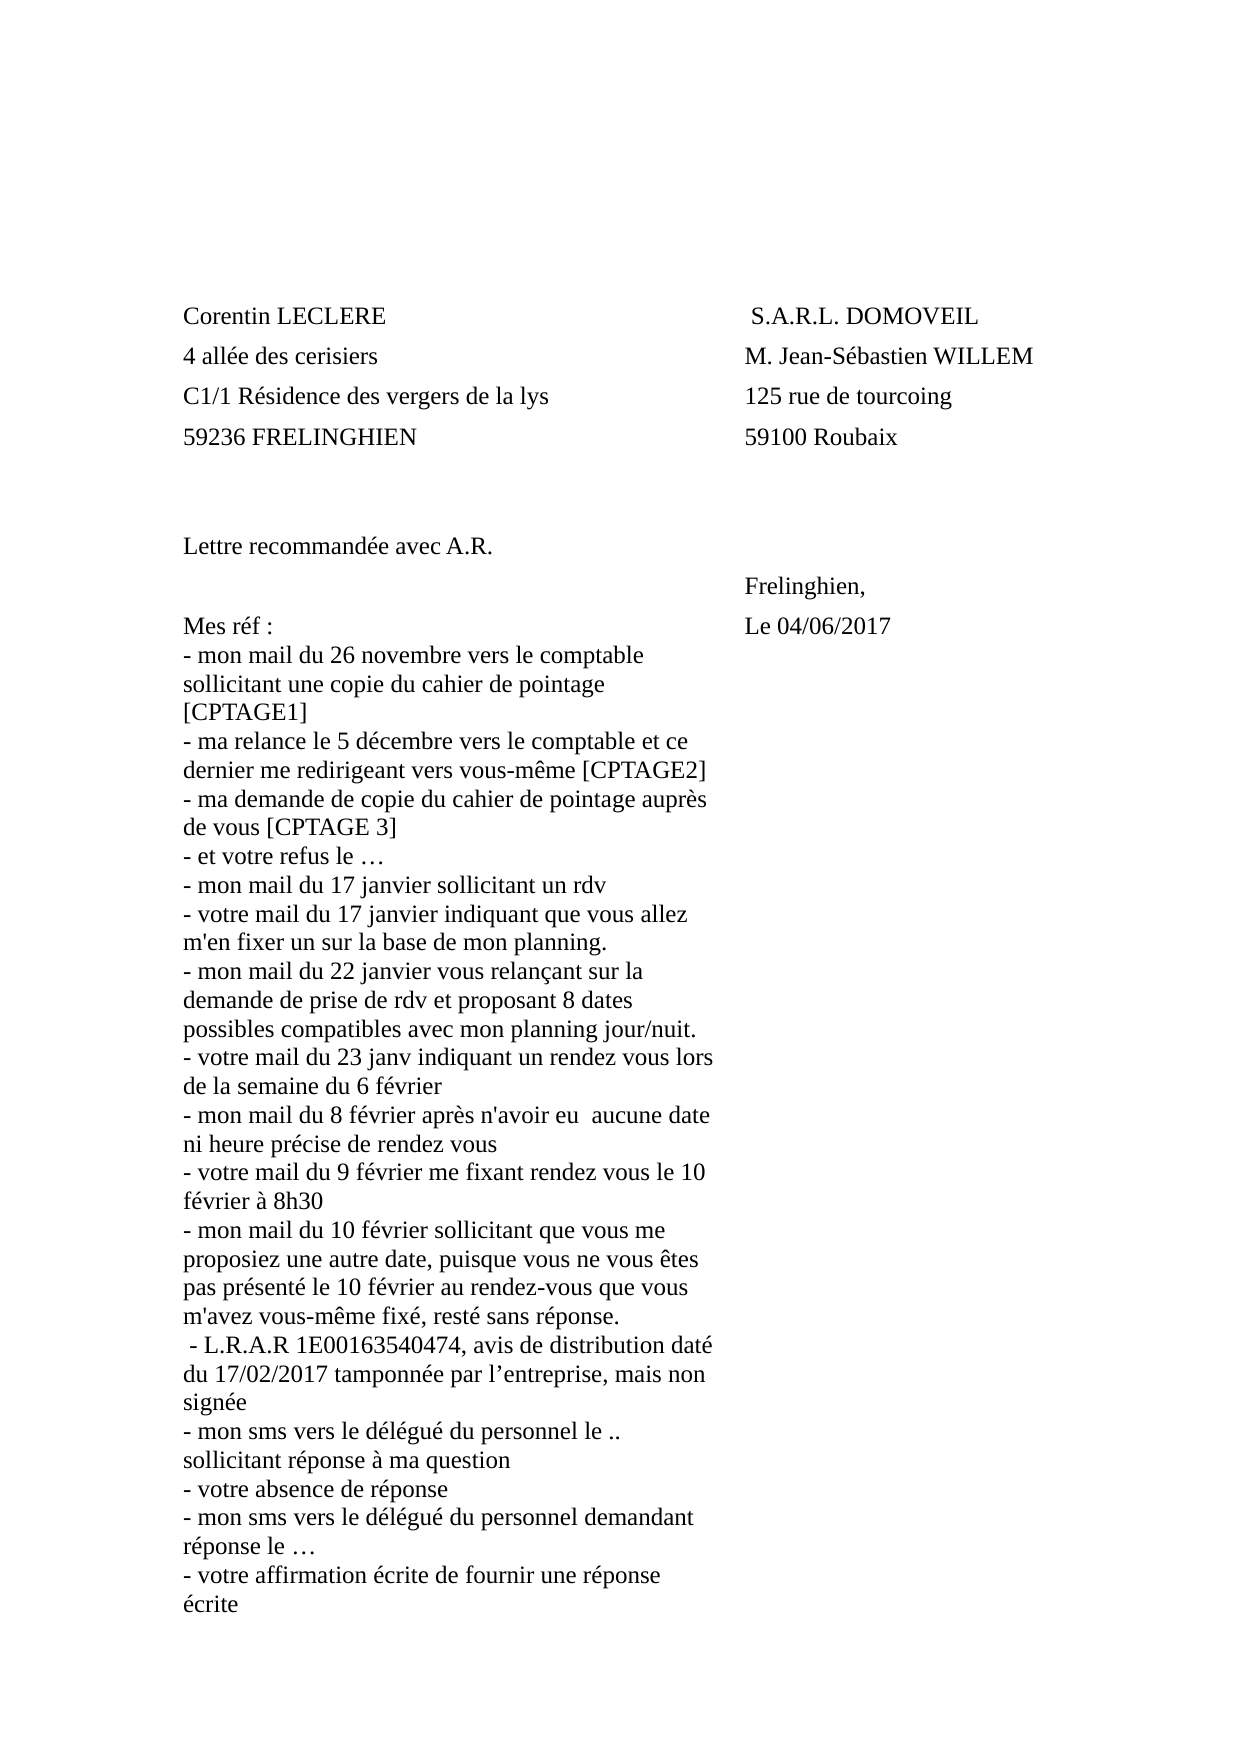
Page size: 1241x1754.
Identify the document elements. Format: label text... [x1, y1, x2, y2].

table_cell [721, 606, 738, 1623]
table_header Corentin LECLERE [177, 295, 579, 336]
table_header [721, 565, 738, 606]
table_header Frelinghien, [739, 565, 1063, 606]
table_cell [579, 416, 738, 456]
table_cell 59236 FRELINGHIEN [177, 416, 579, 456]
table_header S.A.R.L. DOMOVEIL [739, 295, 1063, 336]
table_cell 4 allée des cerisiers [177, 336, 579, 376]
table_header [579, 295, 738, 336]
table_cell Le 04/06/2017 [739, 606, 1063, 1623]
table_cell [579, 376, 738, 416]
table_cell C1/1 Résidence des vergers de la lys [177, 376, 579, 416]
table_cell 59100 Roubaix [739, 416, 1063, 456]
table_header [177, 485, 1063, 525]
table_cell M. Jean-Sébastien WILLEM [739, 336, 1063, 376]
table_header Lettre recommandée avec A.R. [177, 525, 1063, 565]
table_cell Mes réf : - mon mail du 26 novembre vers le comptable sollicitant une copie du cahier de pointage [CPTAGE1] - ma relance le 5 décembre vers le comptable et ce dernier me redirigeant vers vous-même [CPTAGE2] - ma demande de copie du cahier de pointage auprès de vous [CPTAGE 3] - et votre refus le … - mon mail du 17 janvier sollicitant un rdv - votre mail du 17 janvier indiquant que vous allez m'en fixer un sur la base de mon planning. - mon mail du 22 janvier vous relançant sur la demande de prise de rdv et proposant 8 dates possibles compatibles avec mon planning jour/nuit. - votre mail du 23 janv indiquant un rendez vous lors de la semaine du 6 février - mon mail du 8 février après n'avoir eu aucune date ni heure précise de rendez vous - votre mail du 9 février me fixant rendez vous le 10 février à 8h30 - mon mail du 10 février sollicitant que vous me proposiez une autre date, puisque vous ne vous êtes pas présenté le 10 février au rendez-vous que vous m'avez vous-même fixé, resté sans réponse. - L.R.A.R 1E00163540474, avis de distribution daté du 17/02/2017 tamponnée par l’entreprise, mais non signée - mon sms vers le délégué du personnel le .. sollicitant réponse à ma question - votre absence de réponse - mon sms vers le délégué du personnel demandant réponse le … - votre affirmation écrite de fournir une réponse écrite [177, 606, 721, 1623]
table_cell [579, 336, 738, 376]
table_header [177, 565, 721, 606]
table_cell 125 rue de tourcoing [739, 376, 1063, 416]
